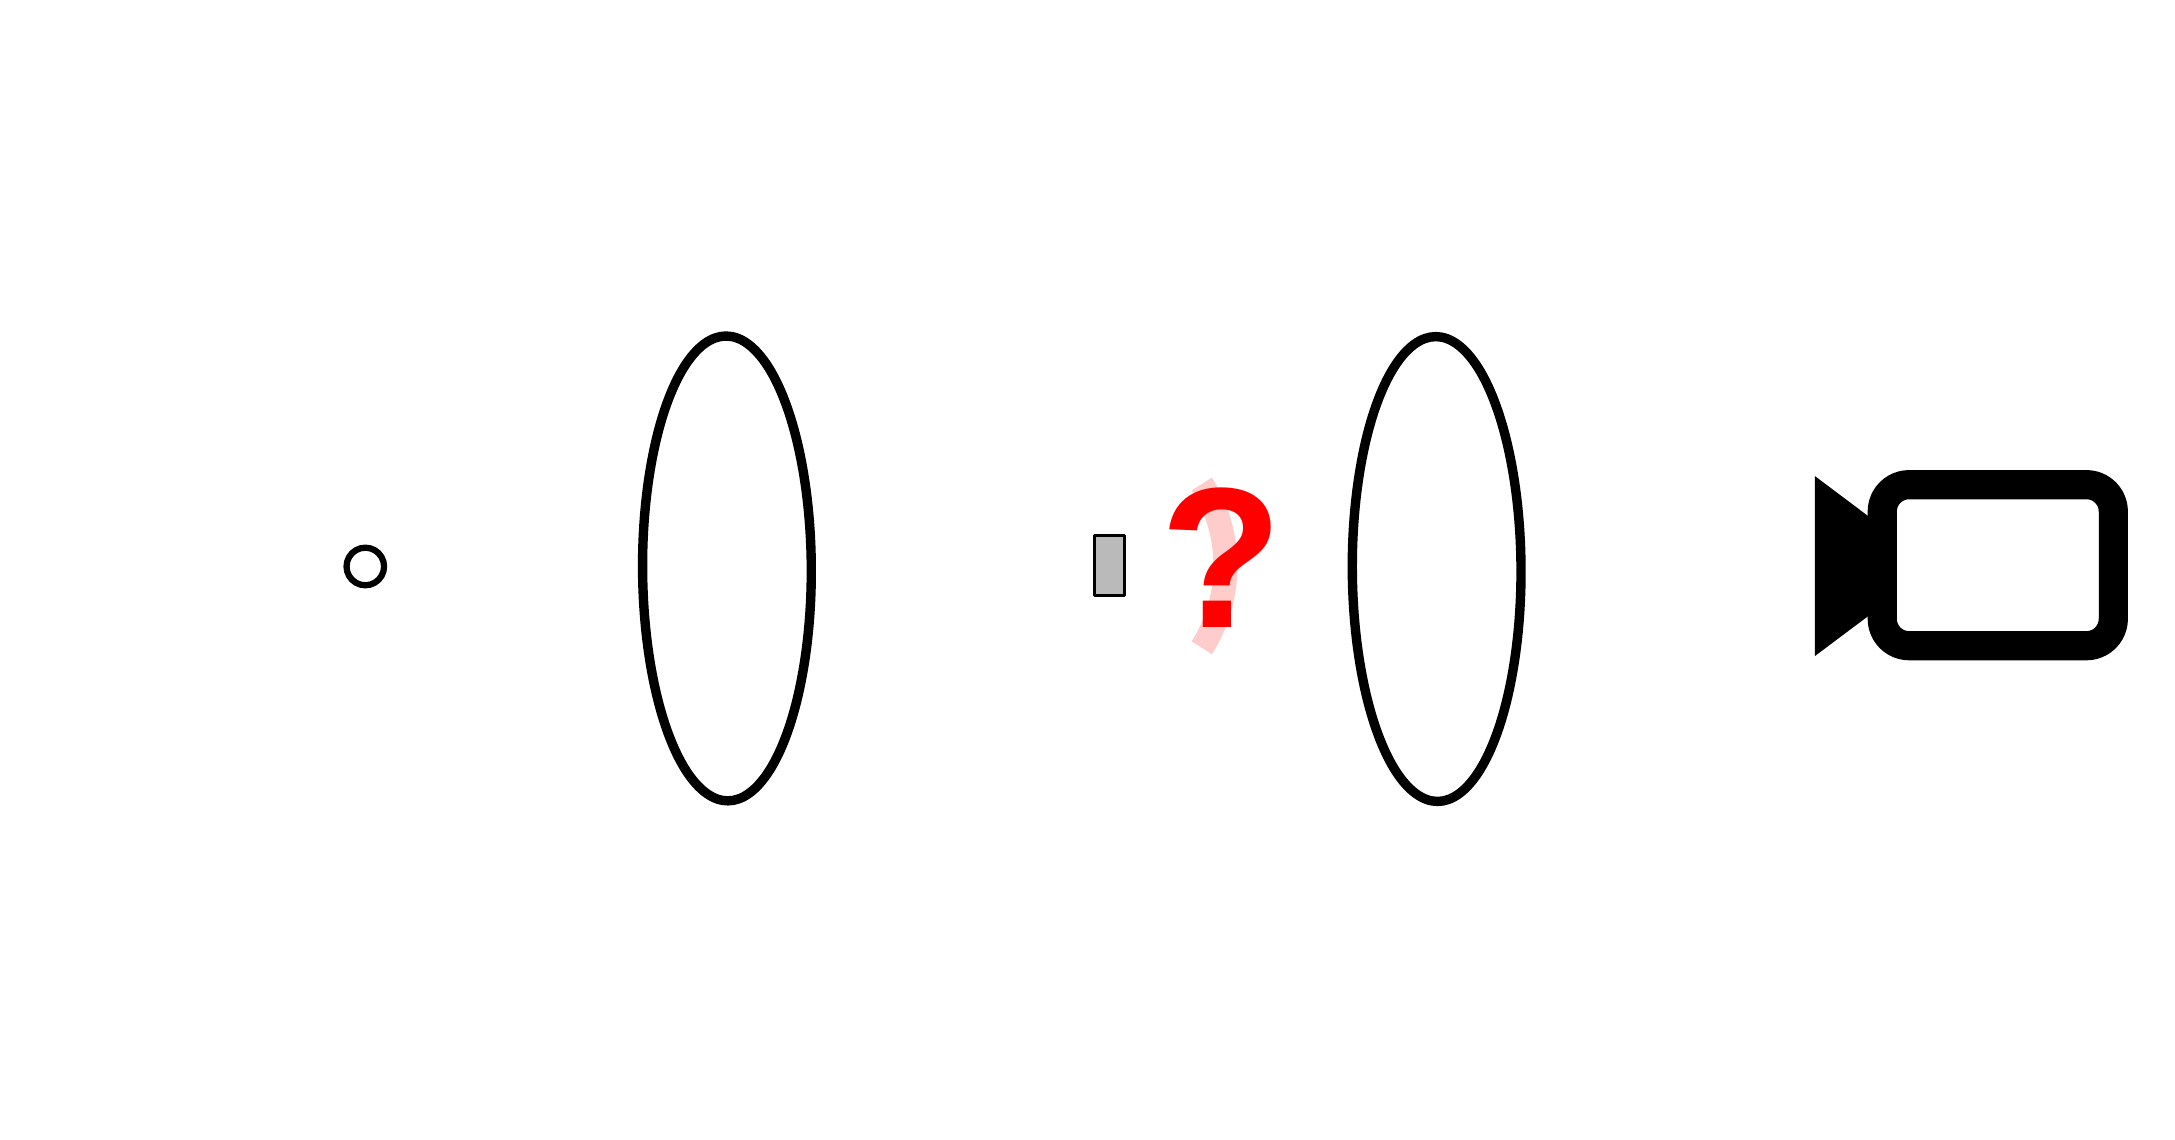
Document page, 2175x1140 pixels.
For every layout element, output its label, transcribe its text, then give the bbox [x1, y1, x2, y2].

text_box [1882, 484, 2114, 646]
text_box [642, 0, 1747, 1140]
text_box [1814, 476, 1875, 657]
text_box ? [1116, 439, 1327, 678]
